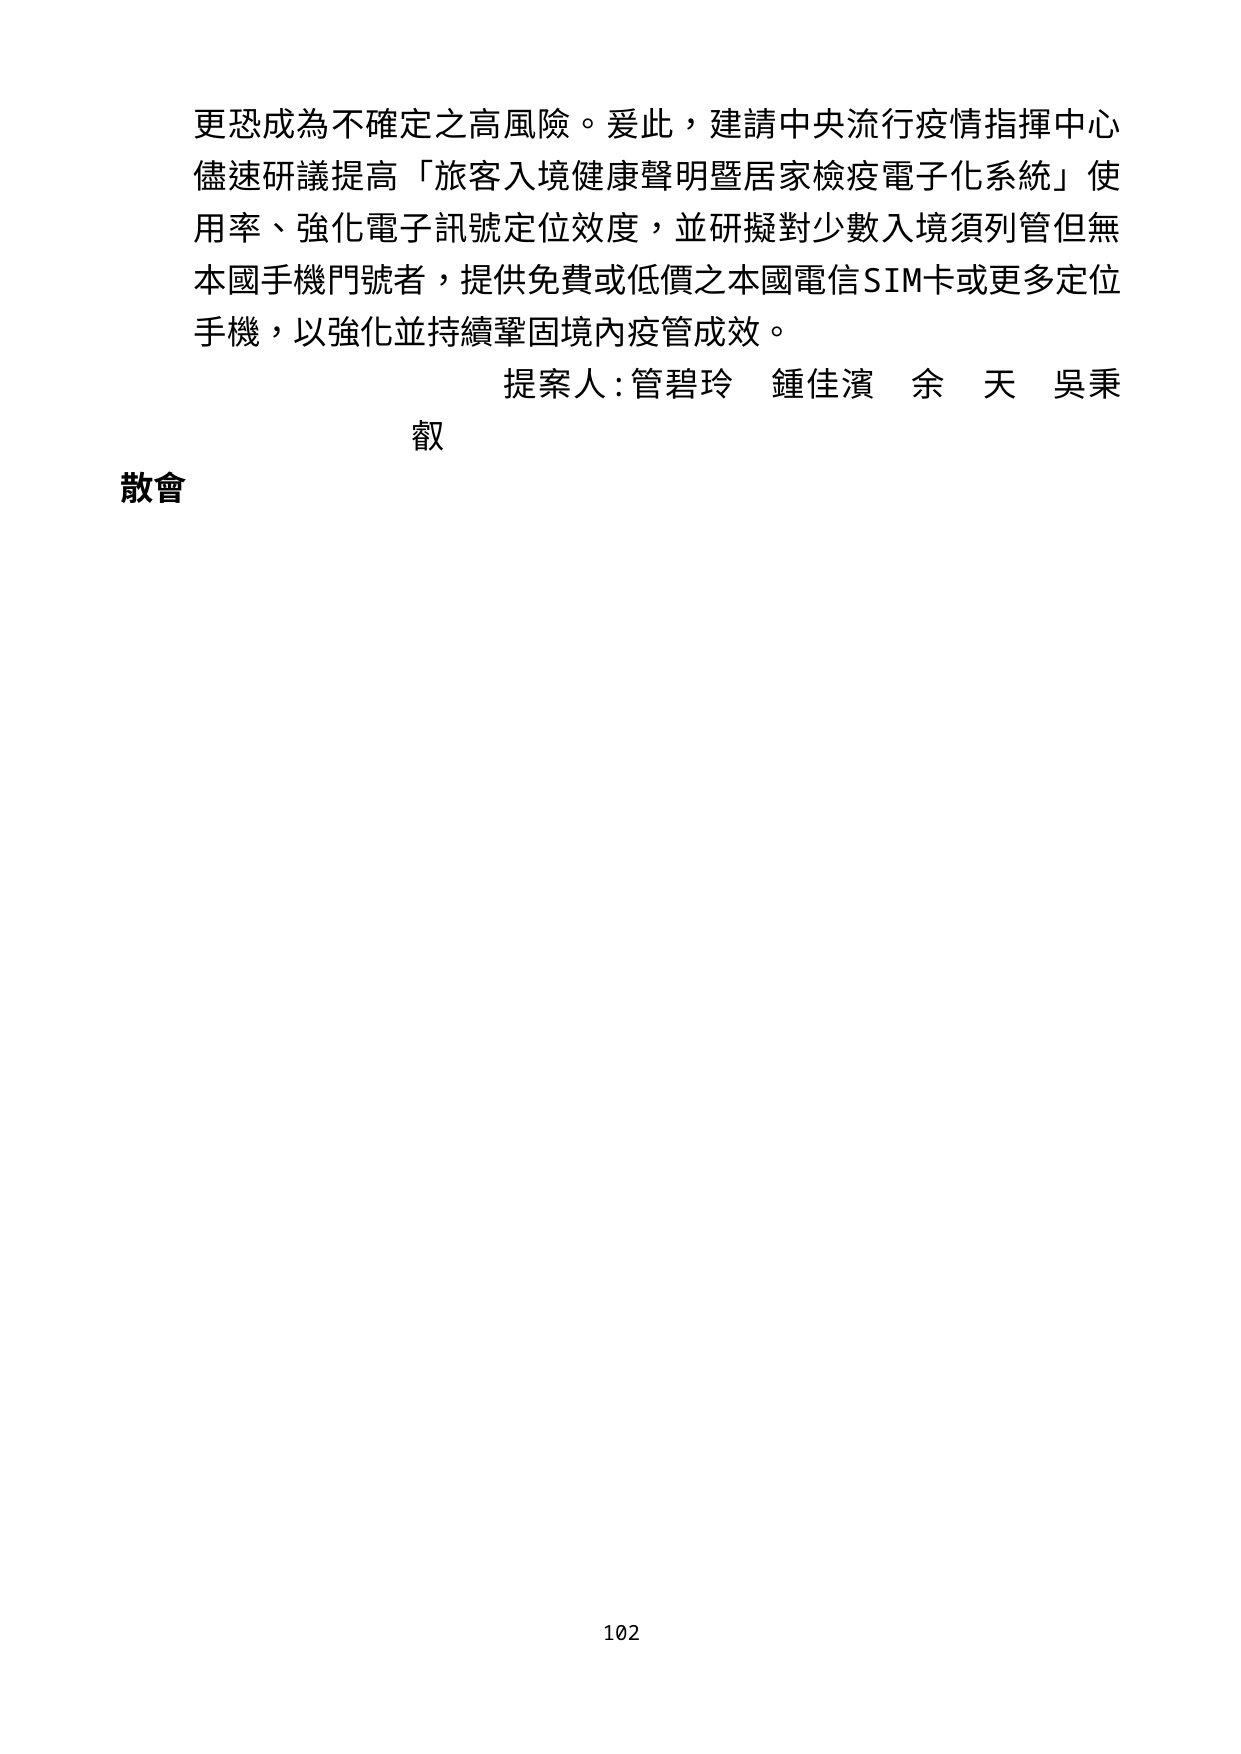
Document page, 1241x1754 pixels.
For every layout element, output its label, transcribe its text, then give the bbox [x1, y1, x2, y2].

text 提案人:管碧玲 鍾佳濱 余 天 吳秉叡 [412, 355, 1122, 459]
text 散會 [120, 459, 1122, 511]
text 更恐成為不確定之高風險。爰此，建請中央流行疫情指揮中心儘速研議提高「旅客入境健康聲明暨居家檢疫電子化系統」使用率、強化電子訊號定位效度，並研擬對少數入境須列管但無本國手機門號者，提供免費或低價之本國電信SIM卡或更多定位手機，以強化並持續鞏固境內疫管成效。 [193, 94, 1122, 355]
